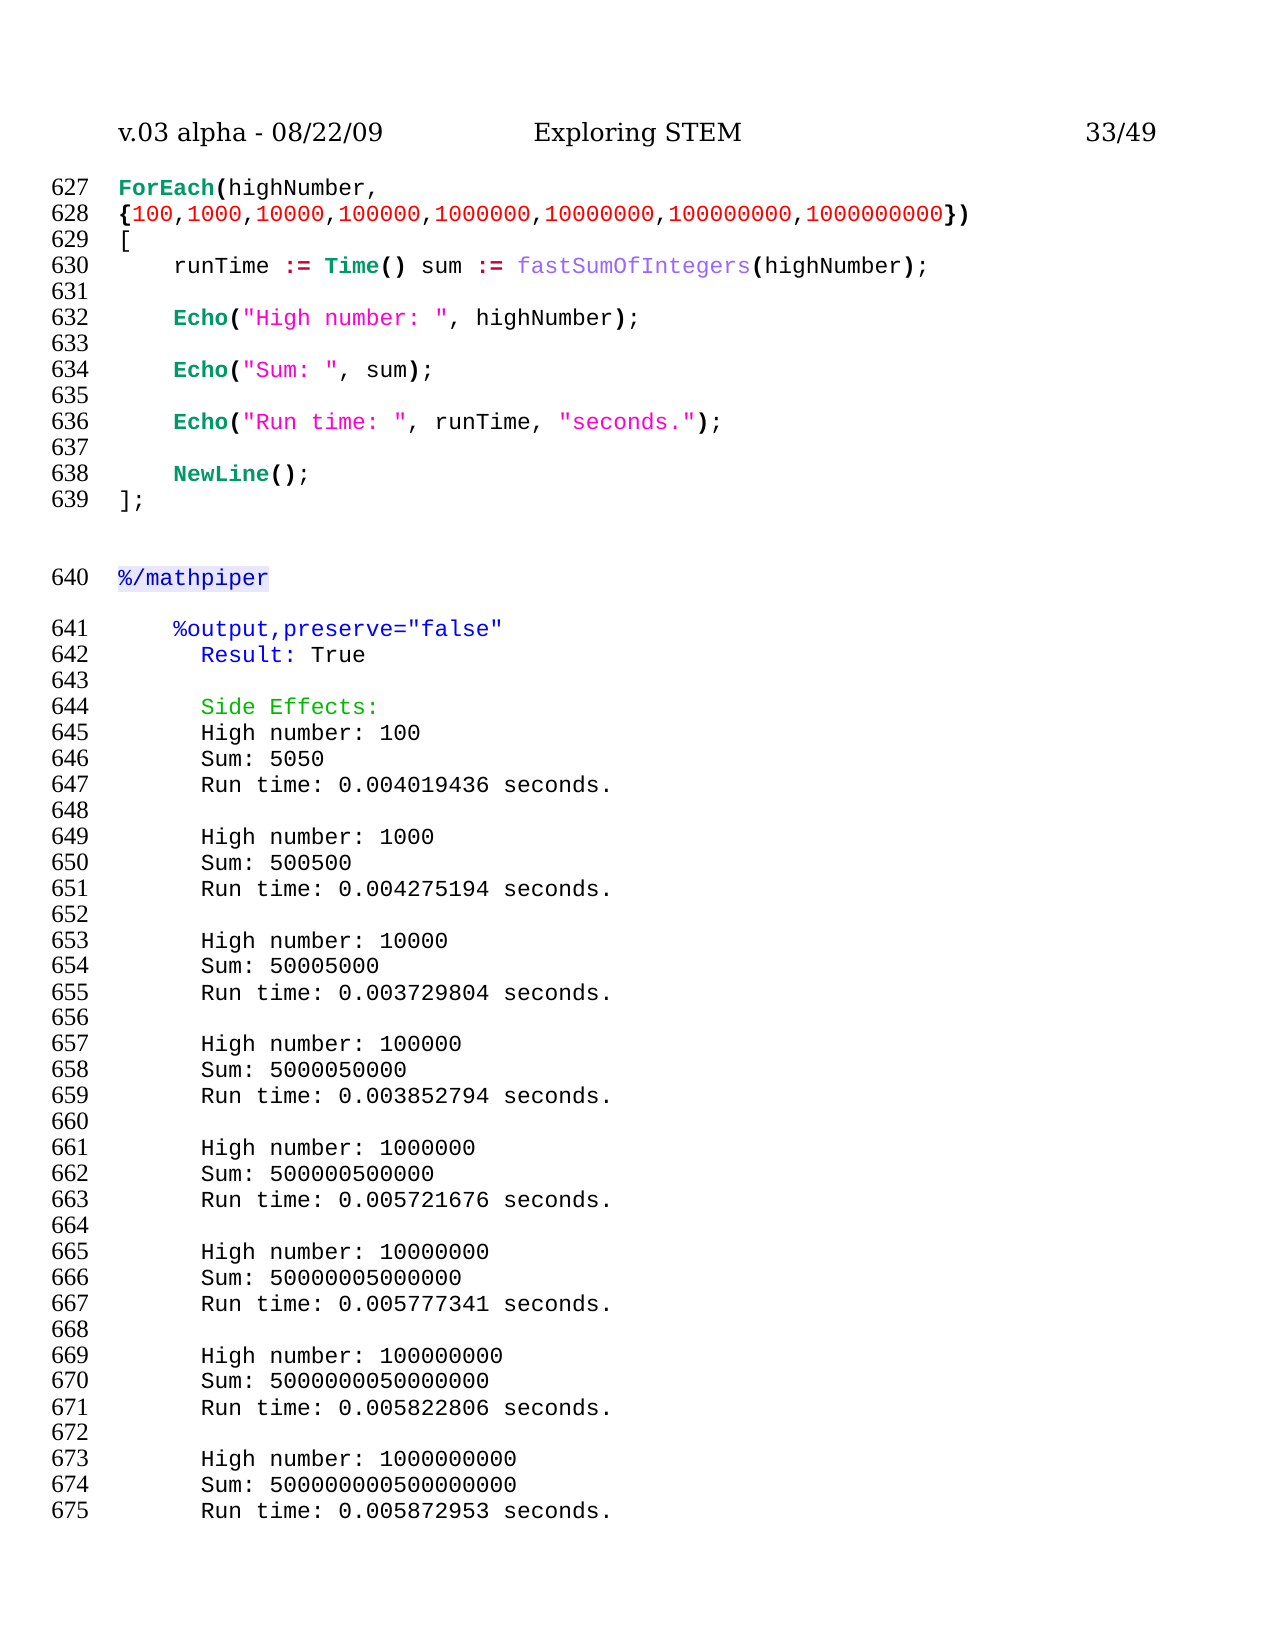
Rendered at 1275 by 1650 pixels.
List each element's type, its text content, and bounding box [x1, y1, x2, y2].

text Sum: 50005000 [118, 955, 1157, 981]
text Run time: 0.005721676 seconds. [118, 1188, 1157, 1214]
text Run time: 0.005822806 seconds. [118, 1396, 1157, 1422]
text Run time: 0.003852794 seconds. [118, 1084, 1157, 1111]
text Echo("High number: ", highNumber); [118, 306, 1157, 332]
text Echo("Sum: ", sum); [118, 358, 1157, 384]
text Sum: 5000000050000000 [118, 1370, 1157, 1396]
text %/mathpiper [118, 566, 1157, 592]
text High number: 10000 [118, 929, 1157, 955]
text Run time: 0.005872953 seconds. [118, 1499, 1157, 1526]
text ForEach(highNumber, {100,1000,10000,100000,1000000,10000000,100000000,1000000000}) [118, 177, 1157, 229]
text Run time: 0.005777341 seconds. [118, 1292, 1157, 1318]
text High number: 1000 [118, 825, 1157, 851]
text High number: 100000 [118, 1033, 1157, 1059]
text High number: 100000000 [118, 1344, 1157, 1370]
text NewLine(); [118, 462, 1157, 488]
text Run time: 0.004019436 seconds. [118, 773, 1157, 799]
text [ [118, 229, 1157, 254]
text ]; [118, 488, 1157, 514]
text Sum: 5050 [118, 747, 1157, 773]
text Sum: 500500 [118, 851, 1157, 877]
text Sum: 500000000500000000 [118, 1474, 1157, 1499]
text Run time: 0.004275194 seconds. [118, 877, 1157, 903]
text Side Effects: [118, 696, 1157, 721]
text High number: 1000000000 [118, 1448, 1157, 1474]
text runTime := Time() sum := fastSumOfIntegers(highNumber); [118, 254, 1157, 281]
text High number: 10000000 [118, 1240, 1157, 1266]
text Echo("Run time: ", runTime, "seconds."); [118, 410, 1157, 436]
text Sum: 5000050000 [118, 1059, 1157, 1084]
text Sum: 500000500000 [118, 1162, 1157, 1188]
text Run time: 0.003729804 seconds. [118, 981, 1157, 1007]
text %output,preserve="false" [118, 618, 1157, 644]
text High number: 100 [118, 721, 1157, 747]
text Sum: 50000005000000 [118, 1266, 1157, 1292]
text Result: True [118, 644, 1157, 669]
text High number: 1000000 [118, 1136, 1157, 1162]
